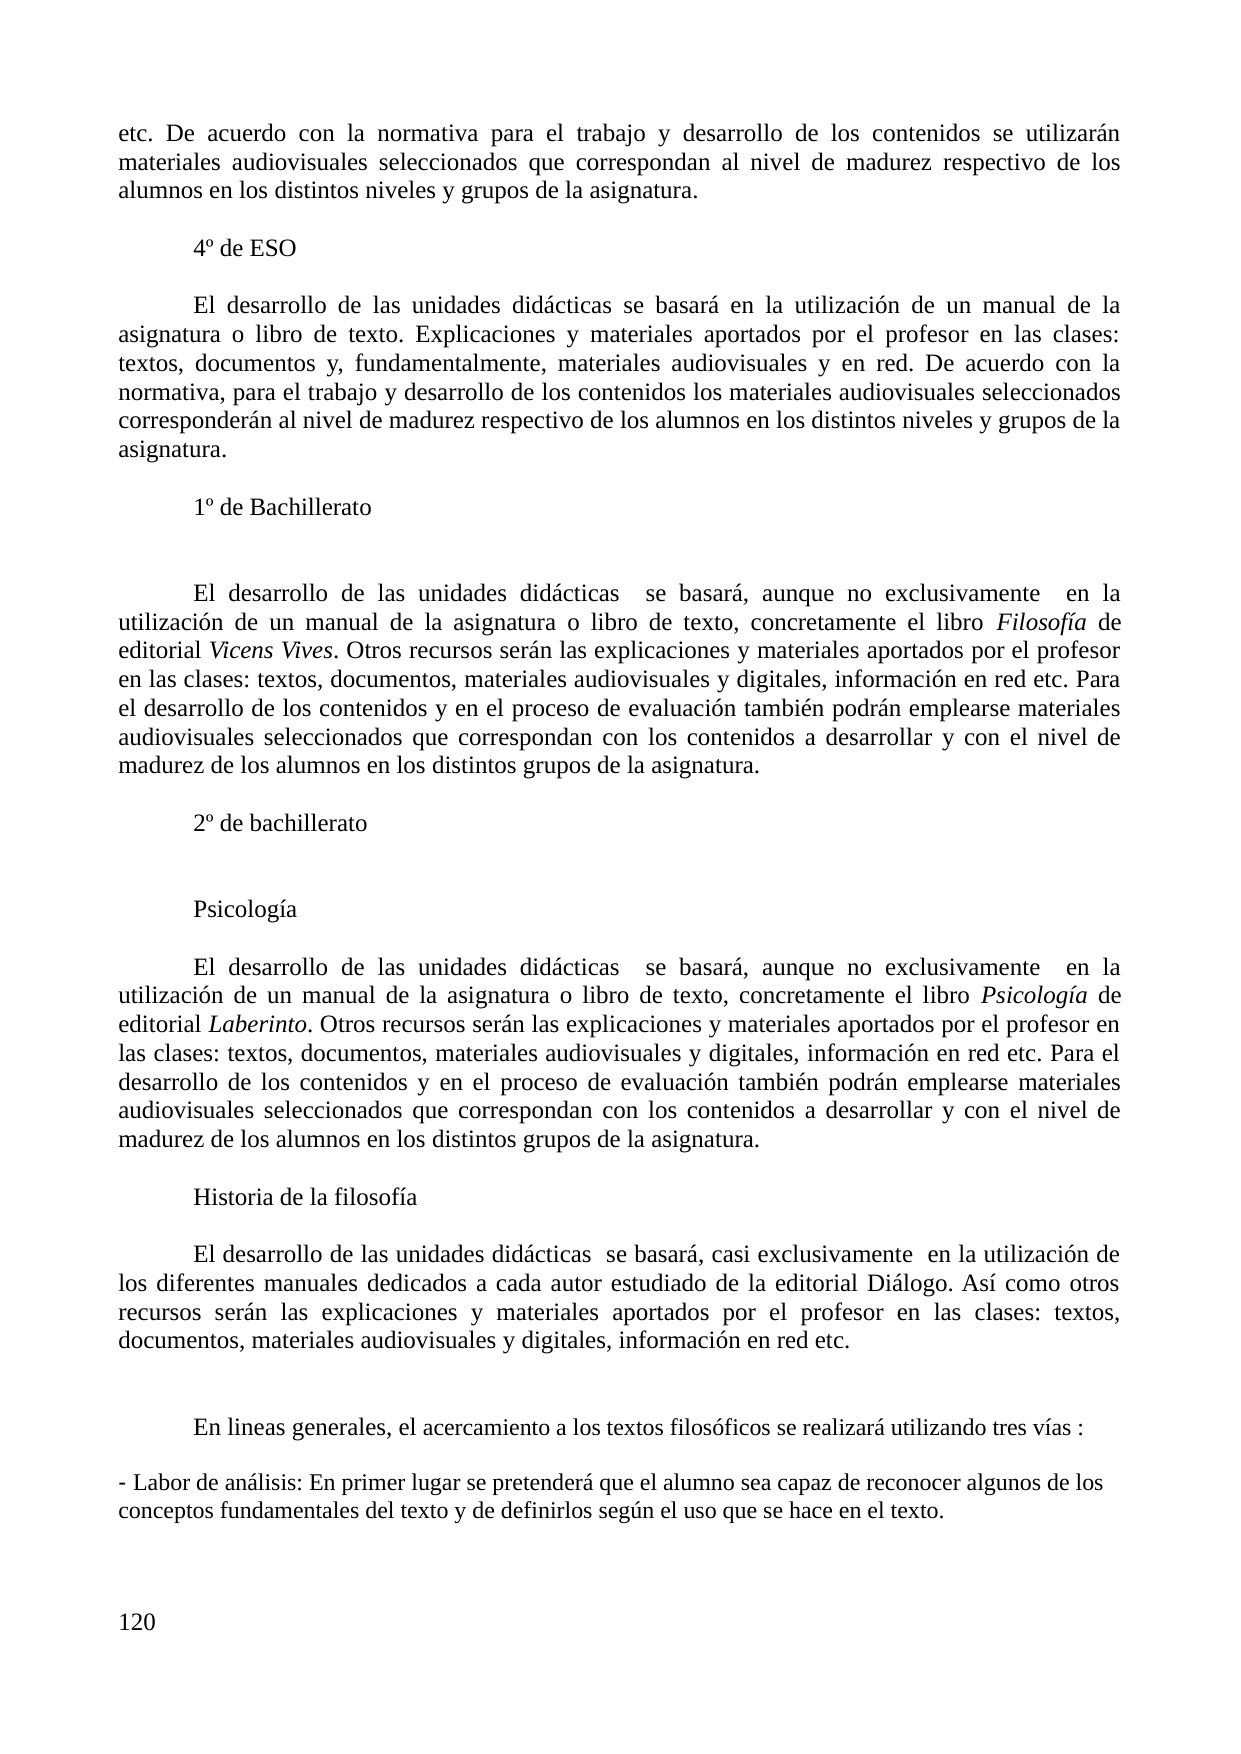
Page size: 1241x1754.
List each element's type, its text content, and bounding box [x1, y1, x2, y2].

text 4º de ESO [118, 233, 1121, 262]
text El desarrollo de las unidades didácticas se basará en la utilización de un manual de la asignatura o libro de texto. Explicaciones y materiales aportados por el profesor en las clases: textos, documentos y, fundamentalmente, materiales audiovisuales y en red. De acuerdo con la normativa, para el trabajo y desarrollo de los contenidos los materiales audiovisuales seleccionados corresponderán al nivel de madurez respectivo de los alumnos en los distintos niveles y grupos de la asignatura. [118, 291, 1121, 463]
text El desarrollo de las unidades didácticas se basará, casi exclusivamente en la utilización de los diferentes manuales dedicados a cada autor estudiado de la editorial Diálogo. Así como otros recursos serán las explicaciones y materiales aportados por el profesor en las clases: textos, documentos, materiales audiovisuales y digitales, información en red etc. [118, 1239, 1121, 1354]
text El desarrollo de las unidades didácticas se basará, aunque no exclusivamente en la utilización de un manual de la asignatura o libro de texto, concretamente el libro Filosofía de editorial Vicens Vives. Otros recursos serán las explicaciones y materiales aportados por el profesor en las clases: textos, documentos, materiales audiovisuales y digitales, información en red etc. Para el desarrollo de los contenidos y en el proceso de evaluación también podrán emplearse materiales audiovisuales seleccionados que correspondan con los contenidos a desarrollar y con el nivel de madurez de los alumnos en los distintos grupos de la asignatura. [118, 578, 1121, 779]
text Historia de la filosofía [118, 1182, 1121, 1211]
text etc. De acuerdo con la normativa para el trabajo y desarrollo de los contenidos se utilizarán materiales audiovisuales seleccionados que correspondan al nivel de madurez respectivo de los alumnos en los distintos niveles y grupos de la asignatura. [118, 118, 1121, 204]
text - Labor de análisis: En primer lugar se pretenderá que el alumno sea capaz de reconocer algunos de los conceptos fundamentales del texto y de definirlos según el uso que se hace en el texto. [118, 1468, 1121, 1523]
text Psicología [118, 894, 1121, 923]
text En lineas generales, el acercamiento a los textos filosóficos se realizará utilizando tres vías : [118, 1412, 1121, 1441]
text 2º de bachillerato [118, 808, 1121, 837]
text El desarrollo de las unidades didácticas se basará, aunque no exclusivamente en la utilización de un manual de la asignatura o libro de texto, concretamente el libro Psicología de editorial Laberinto. Otros recursos serán las explicaciones y materiales aportados por el profesor en las clases: textos, documentos, materiales audiovisuales y digitales, información en red etc. Para el desarrollo de los contenidos y en el proceso de evaluación también podrán emplearse materiales audiovisuales seleccionados que correspondan con los contenidos a desarrollar y con el nivel de madurez de los alumnos en los distintos grupos de la asignatura. [118, 952, 1121, 1153]
text 1º de Bachillerato [118, 492, 1121, 521]
